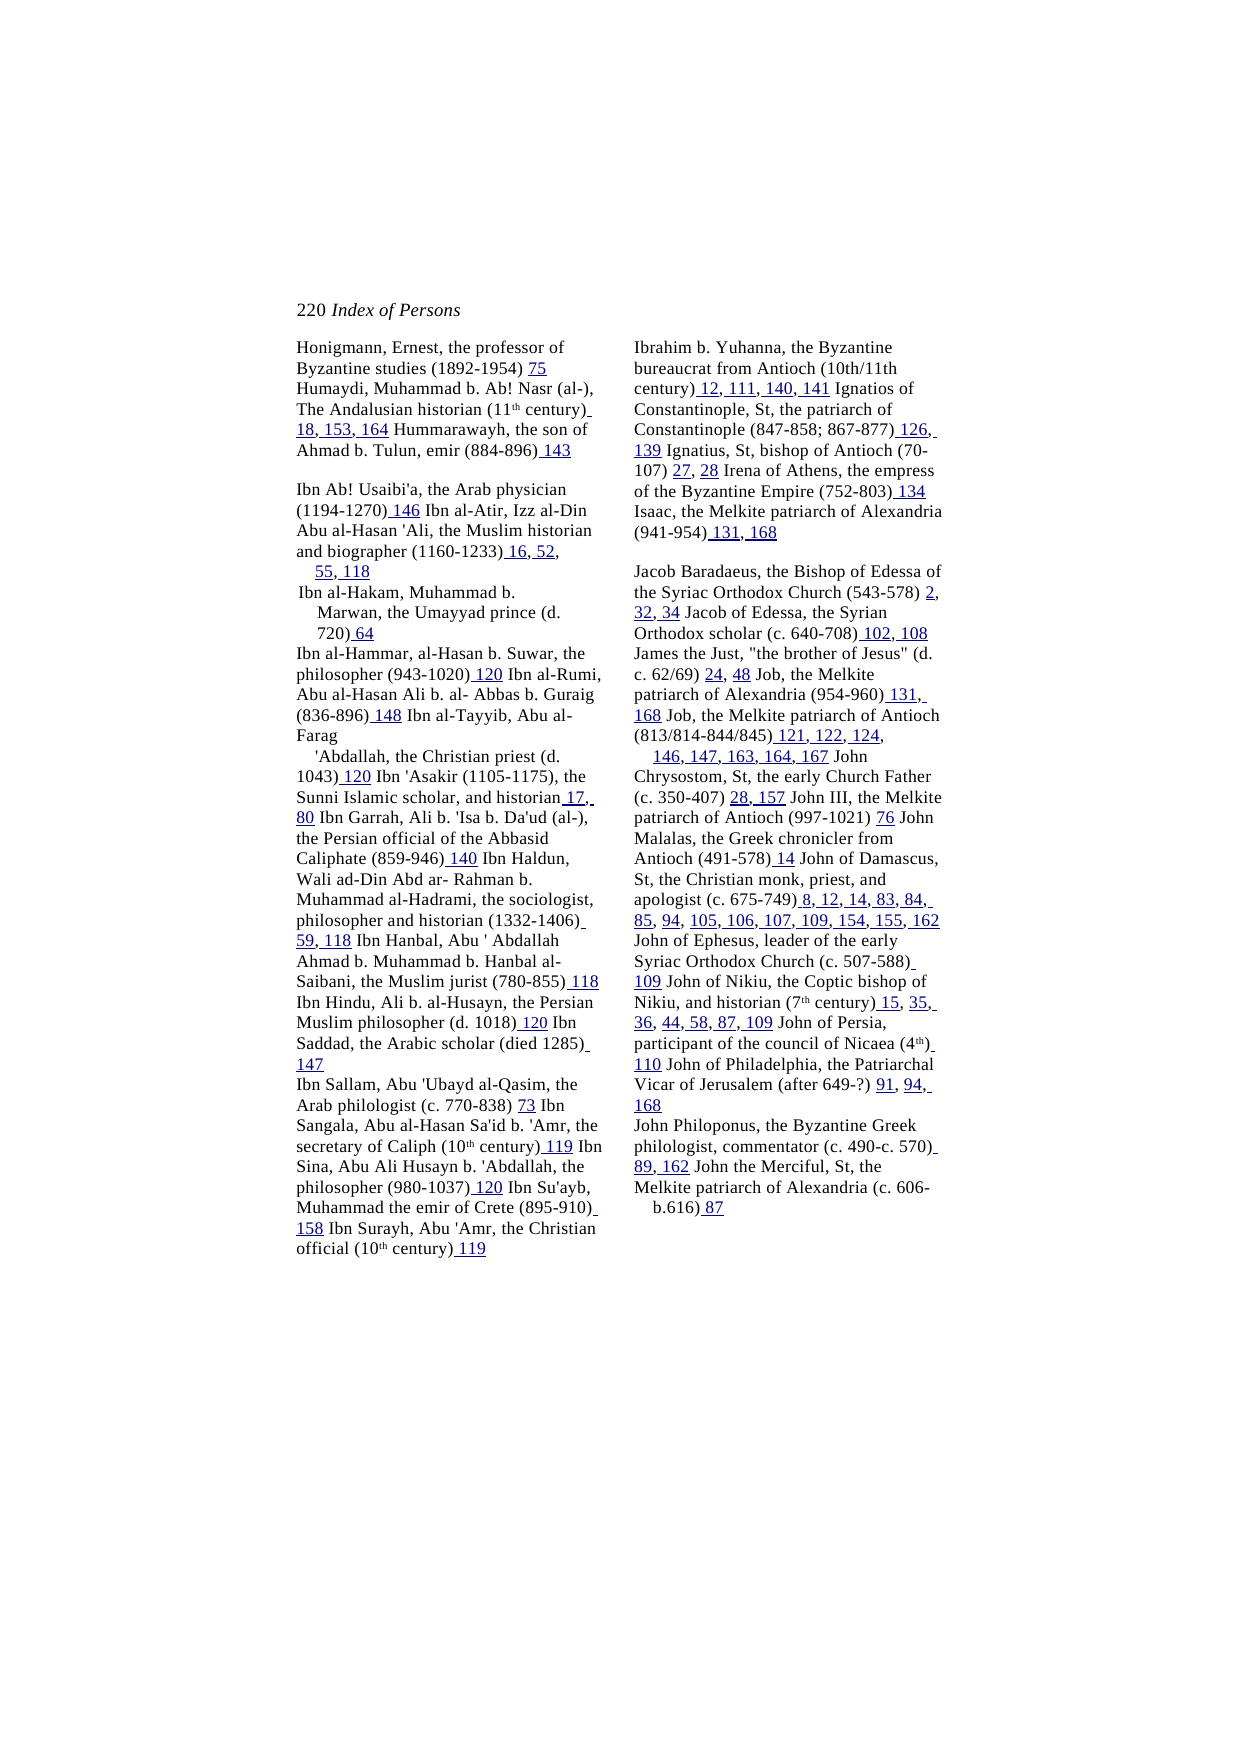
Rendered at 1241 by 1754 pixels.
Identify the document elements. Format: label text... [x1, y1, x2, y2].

list 616) 87 [653, 1197, 947, 1218]
text Ibn al-Hakam, Muhammad b. Marwan, the Umayyad prince (d. 720) 64 [298, 582, 584, 643]
text 146, 147, 163, 164, 167 John Chrysostom, St, the early Church Father (c. 350-407) 28, 157 John III, the Melkite patriarch of Antioch (997-1021) 76 John Malalas, the Greek chronicler from Antioch (491-578) 14 John of Damascus, St, the Christian monk, priest, and apologist (c. 675-749) 8, 12, 14, 83, 84, 85, 94, 105, 106, 107, 109, 154, 155, 162 John of Ephesus, leader of the early Syriac Orthodox Church (c. 507-588) 109 John of Nikiu, the Coptic bishop of Nikiu, and historian (7th century) 15, 35, 36, 44, 58, 87, 109 John of Persia, participant of the council of Nicaea (4th) 110 John of Philadelphia, the Patriarchal Vicar of Jerusalem (after 649-?) 91, 94, 168 [634, 746, 943, 1115]
text Ibrahim b. Yuhanna, the Byzantine bureaucrat from Antioch (10th/11th century) 12, 111, 140, 141 Ignatios of Constantinople, St, the patriarch of Constantinople (847-858; 867-877) 126, 139 Ignatius, St, bishop of Antioch (70-107) 27, 28 Irena of Athens, the empress of the Byzantine Empire (752-803) 134 Isaac, the Melkite patriarch of Alexandria (941-954) 131, 168 [634, 337, 943, 542]
text Jacob Baradaeus, the Bishop of Edessa of the Syriac Orthodox Church (543-578) 2, 32, 34 Jacob of Edessa, the Syrian Orthodox scholar (c. 640-708) 102, 108 James the Just, "the brother of Jesus" (d. c. 62/69) 24, 48 Job, the Melkite patriarch of Alexandria (954-960) 131, 168 Job, the Melkite patriarch of Antioch (813/814-844/845) 121, 122, 124, [634, 561, 943, 746]
text 55, 118 [296, 561, 609, 582]
text 220 Index of Persons [297, 301, 500, 320]
text Honigmann, Ernest, the professor of Byzantine studies (1892-1954) 75 Humaydi, Muhammad b. Ab! Nasr (al-), The Andalusian historian (11th century) 18, 153, 164 Hummarawayh, the son of Ahmad b. Tulun, emir (884-896) 143 [296, 337, 607, 460]
text 'Abdallah, the Christian priest (d. 1043) 120 Ibn 'Asakir (1105-1175), the Sunni Islamic scholar, and historian 17, 80 Ibn Garrah, Ali b. 'Isa b. Da'ud (al-), the Persian official of the Abbasid Caliphate (859-946) 140 Ibn Haldun, Wali ad-Din Abd ar- Rahman b. Muhammad al-Hadrami, the sociologist, philosopher and historian (1332-1406) 59, 118 Ibn Hanbal, Abu ' Abdallah Ahmad b. Muhammad b. Hanbal al-Saibani, the Muslim jurist (780-855) 118 Ibn Hindu, Ali b. al-Husayn, the Persian Muslim philosopher (d. 1018) 120 Ibn Saddad, the Arabic scholar (died 1285) 147 [296, 746, 607, 1074]
text Ibn Sallam, Abu 'Ubayd al-Qasim, the Arab philologist (c. 770-838) 73 Ibn Sangala, Abu al-Hasan Sa'id b. 'Amr, the secretary of Caliph (10th century) 119 Ibn Sina, Abu Ali Husayn b. 'Abdallah, the philosopher (980-1037) 120 Ibn Su'ayb, Muhammad the emir of Crete (895-910) 158 Ibn Surayh, Abu 'Amr, the Christian official (10th century) 119 [296, 1074, 607, 1259]
text Ibn al-Hammar, al-Hasan b. Suwar, the philosopher (943-1020) 120 Ibn al-Rumi, Abu al-Hasan Ali b. al- Abbas b. Guraig (836-896) 148 Ibn al-Tayyib, Abu al-Farag [296, 643, 607, 746]
text Ibn Ab! Usaibi'a, the Arab physician (1194-1270) 146 Ibn al-Atir, Izz al-Din Abu al-Hasan 'Ali, the Muslim historian and biographer (1160-1233) 16, 52, [296, 479, 607, 561]
text John Philoponus, the Byzantine Greek philologist, commentator (c. 490-c. 570) 89, 162 John the Merciful, St, the Melkite patriarch of Alexandria (c. 606- [634, 1115, 943, 1197]
